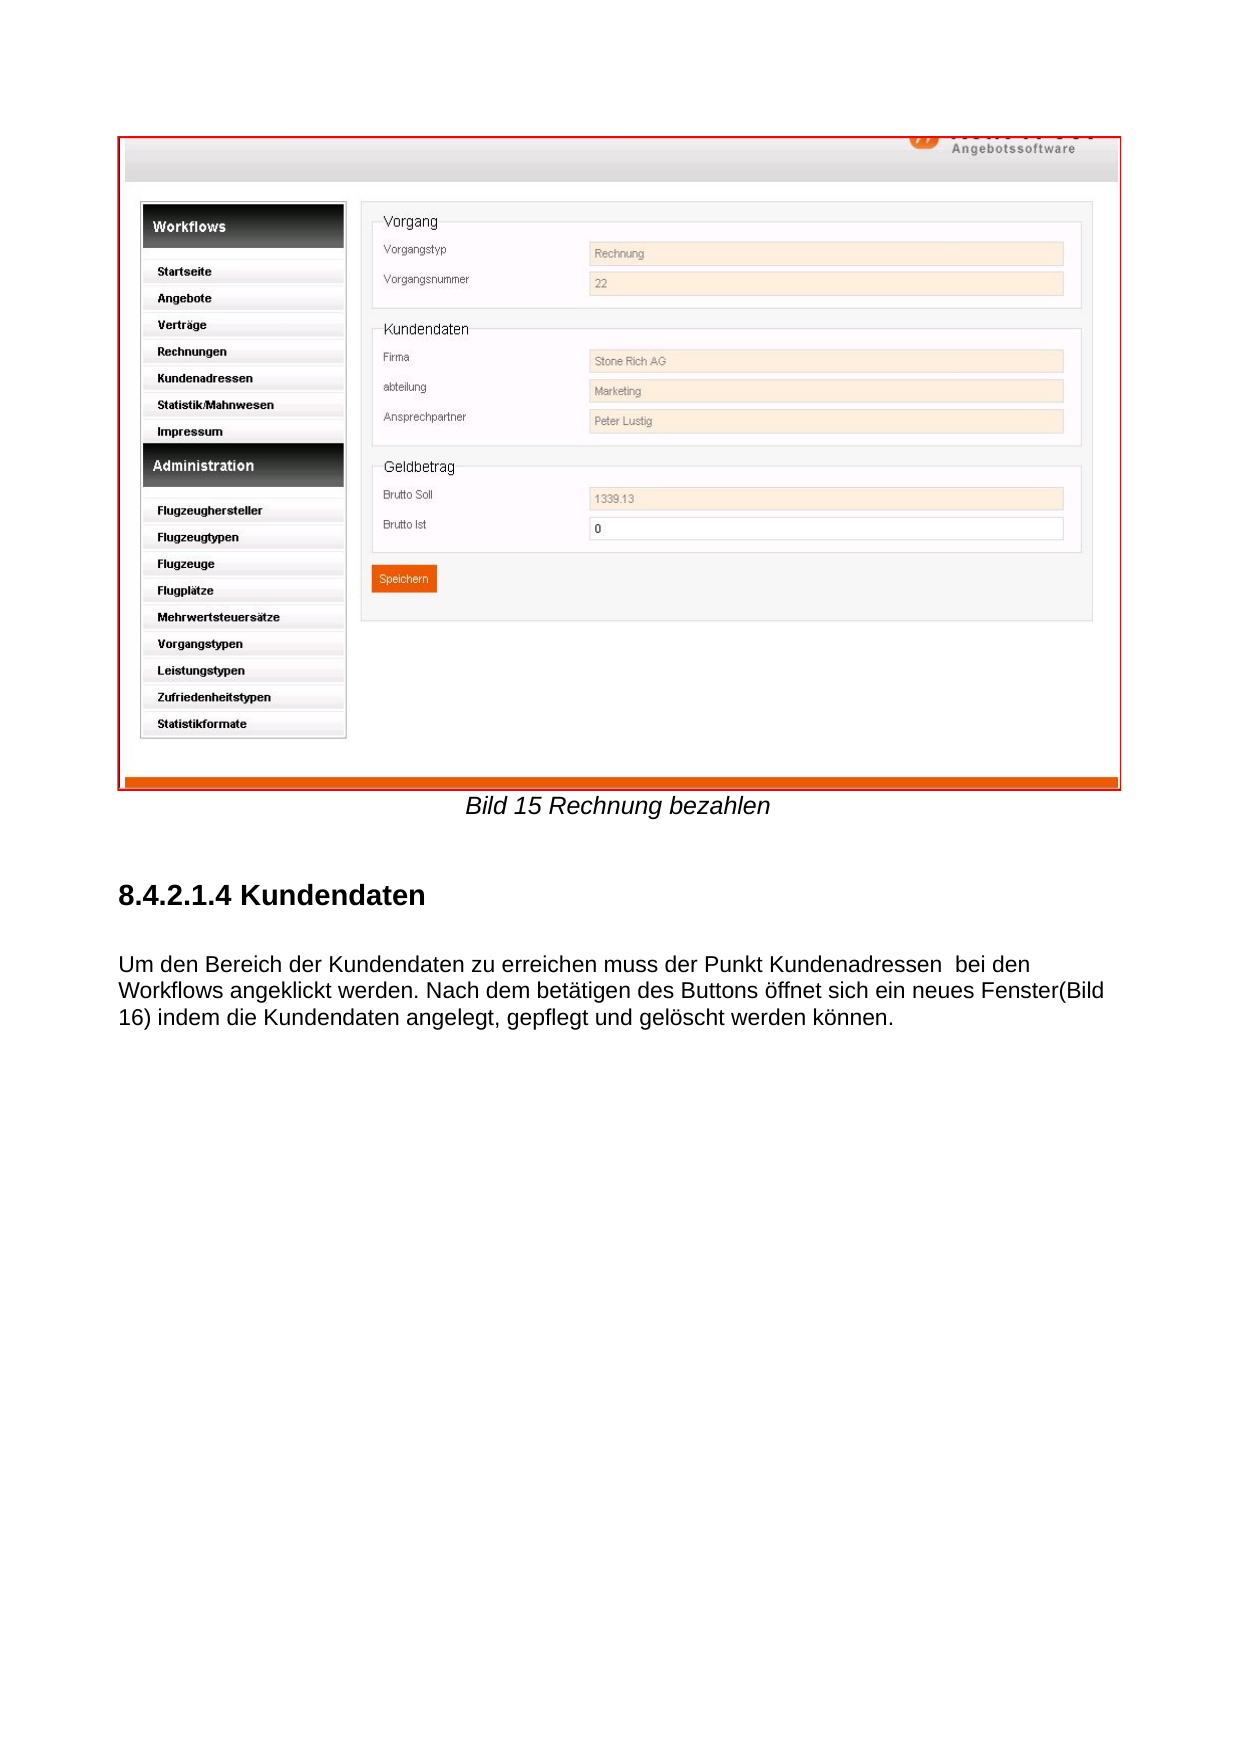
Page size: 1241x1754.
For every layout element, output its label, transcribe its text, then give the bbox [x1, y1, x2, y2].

subtitle 8.4.2.1.4 Kundendaten [118, 878, 1122, 912]
text Bild 15 Rechnung bezahlen [117, 791, 1121, 820]
picture [117, 136, 1122, 791]
text [117, 131, 1121, 136]
text Um den Bereich der Kundendaten zu erreichen muss der Punkt Kundenadressen bei den Workflows angeklickt werden. Nach dem betätigen des Buttons öffnet sich ein neues Fenster(Bild 16) indem die Kundendaten angelegt, gepflegt und gelöscht werden können. [118, 951, 1122, 1030]
